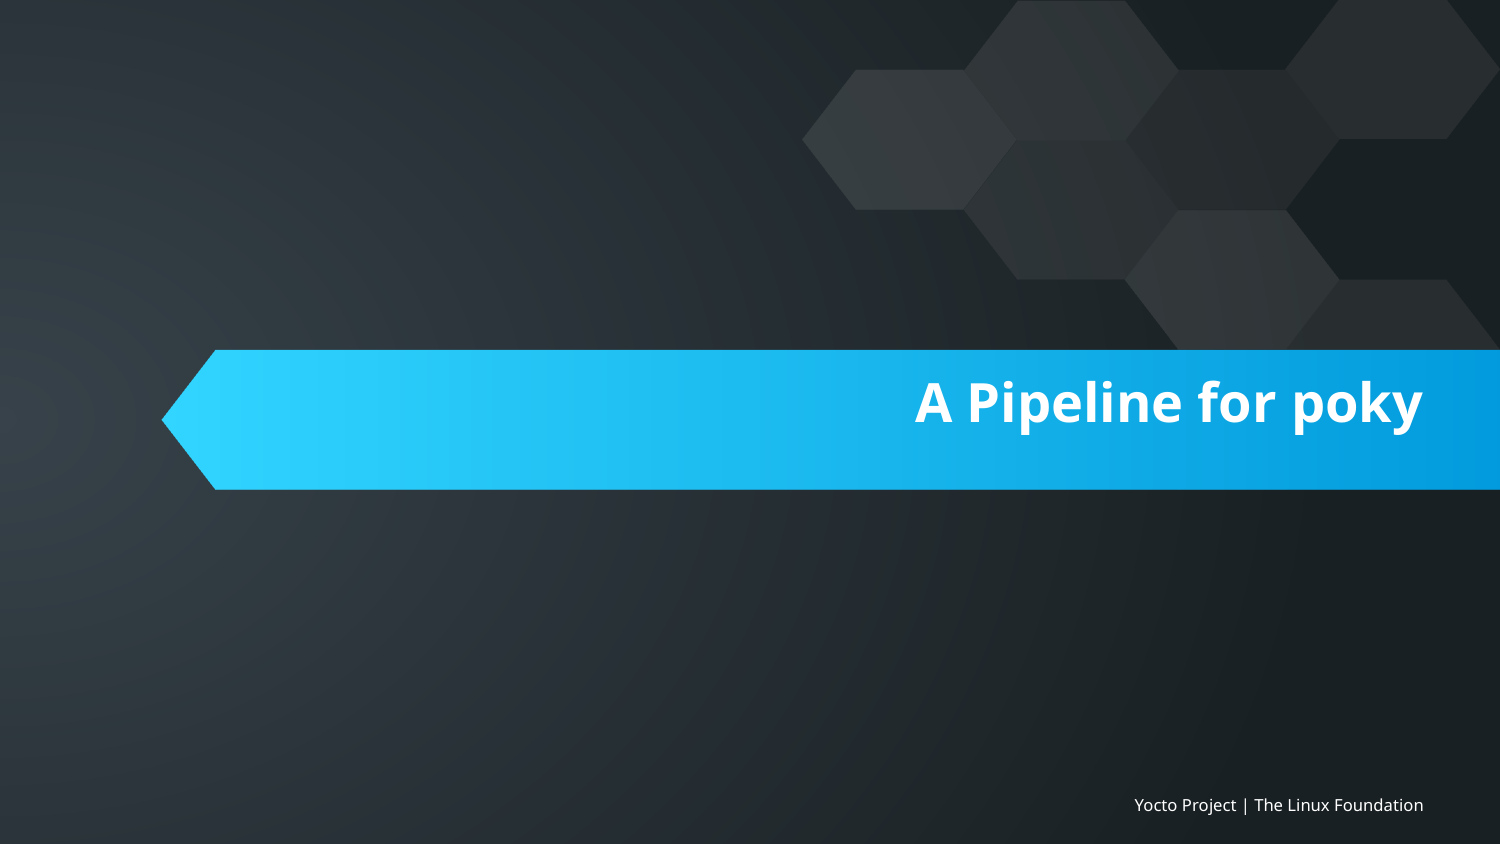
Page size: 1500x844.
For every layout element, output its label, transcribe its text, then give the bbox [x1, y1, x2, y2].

title A Pipeline for poky [300, 368, 1424, 476]
picture [0, 0, 1500, 844]
